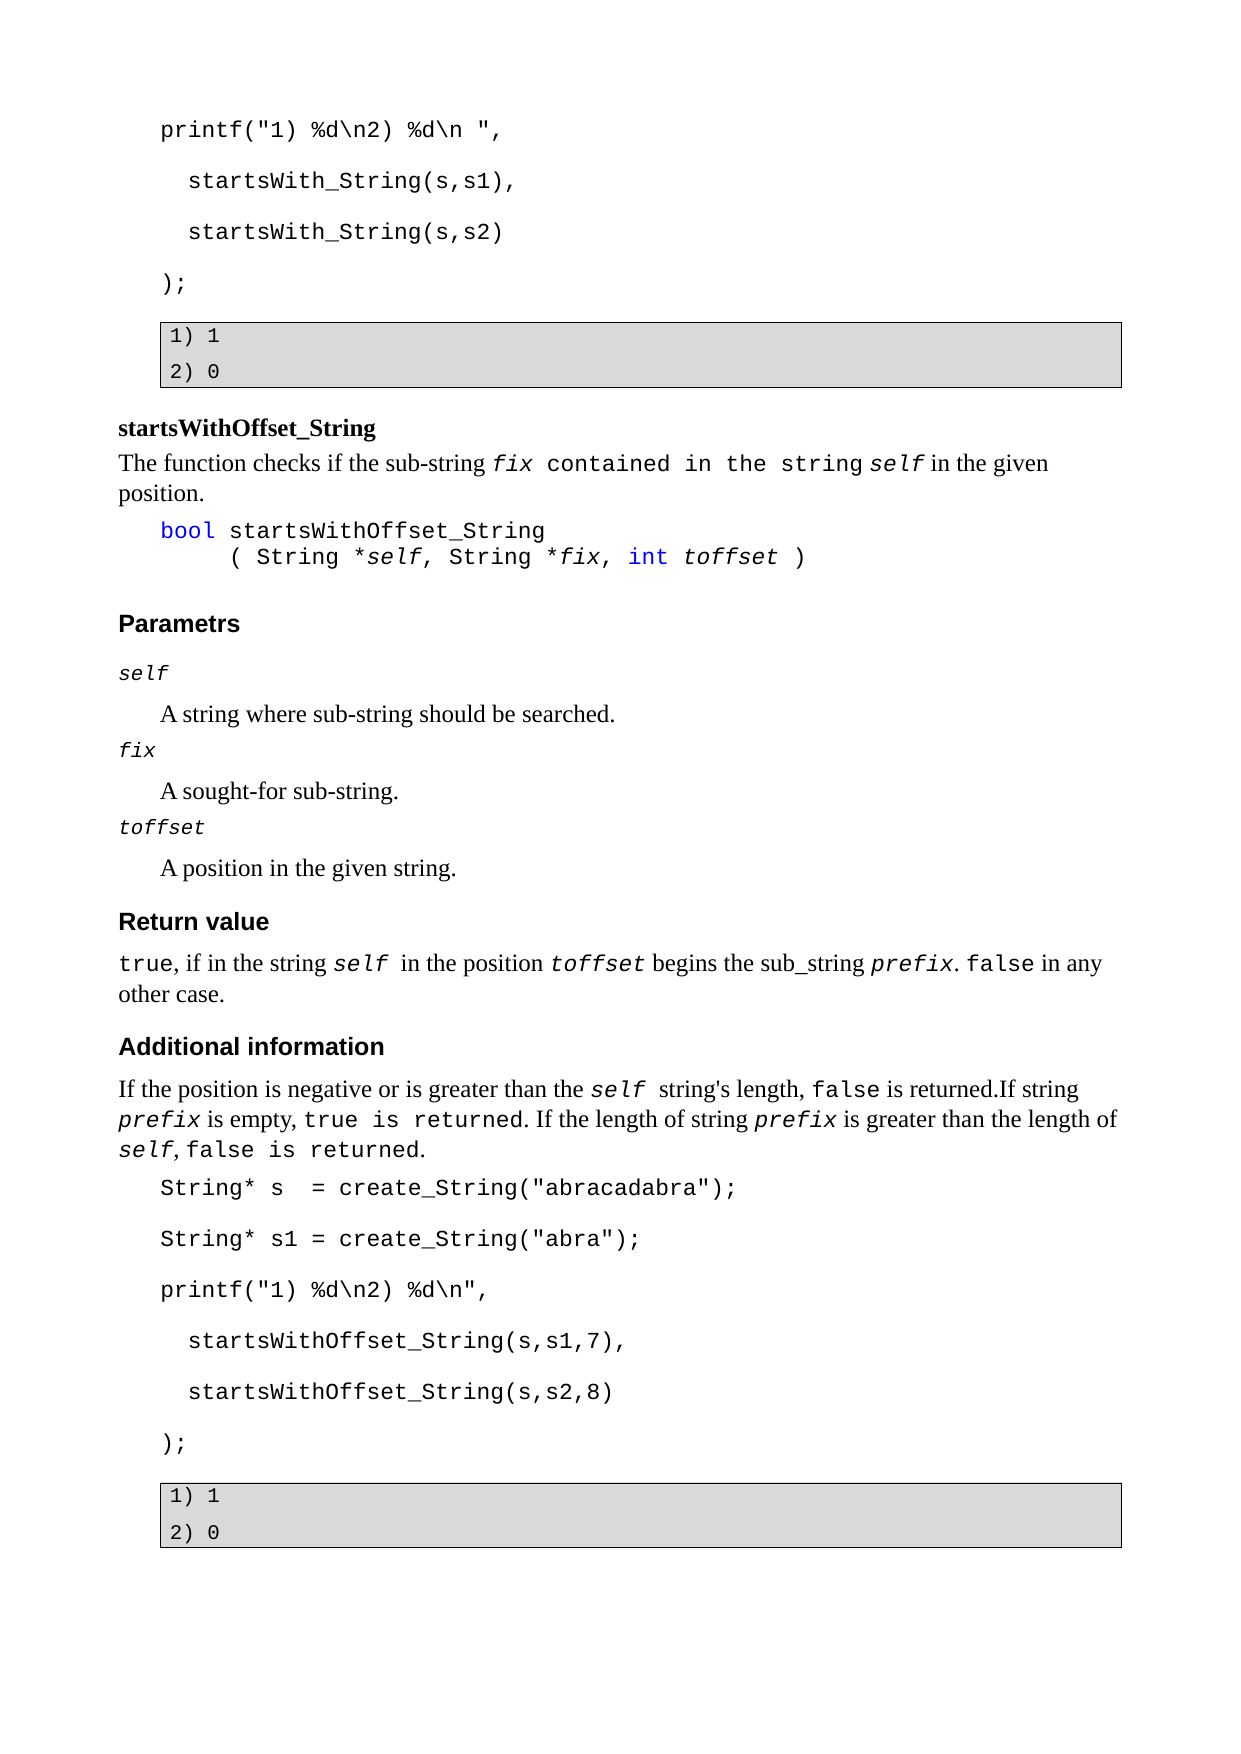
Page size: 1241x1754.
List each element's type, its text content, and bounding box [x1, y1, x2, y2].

text 2) 0 [161, 1518, 1121, 1547]
text bool startsWithOffset_String ( String *self, String *fix, int toffset ) [160, 519, 1122, 571]
text printf("1) %d\n2) %d\n", [160, 1279, 1122, 1304]
text 2) 0 [161, 358, 1121, 387]
text startsWithOffset_String(s,s2,8) [160, 1381, 1122, 1406]
text true, if in the string self in the position toffset begins the sub_string prefix. false in any other case. [118, 948, 1122, 1007]
subtitle startsWithOffset_String [118, 413, 1122, 442]
text startsWithOffset_String(s,s1,7), [160, 1329, 1122, 1356]
text startsWith_String(s,s1), [160, 169, 1122, 195]
text A sought-for sub-string. [159, 776, 1122, 805]
text 1) 1 [161, 1484, 1121, 1509]
text The function checks if the sub-string fix contained in the string self in the given position. [118, 448, 1122, 507]
text 1) 1 [161, 323, 1121, 349]
text self [118, 662, 1122, 686]
text A position in the given string. [159, 853, 1122, 882]
text If the position is negative or is greater than the self string's length, false is returned.If string prefix is empty, true is returned. If the length of string prefix is greater than the length of self, false is returned. [118, 1074, 1122, 1164]
text String* s = create_String("abracadabra"); [160, 1177, 1122, 1203]
text ); [160, 1431, 1122, 1457]
text fix [118, 740, 1122, 763]
text ); [160, 271, 1122, 297]
text toffset [118, 817, 1122, 841]
text String* s1 = create_String("abra"); [160, 1228, 1122, 1254]
text startsWith_String(s,s2) [160, 220, 1122, 246]
subtitle Return value [118, 907, 1122, 936]
text A string where sub-string should be searched. [159, 699, 1122, 727]
subtitle Additional information [118, 1032, 1122, 1061]
text printf("1) %d\n2) %d\n ", [160, 118, 1122, 144]
subtitle Parametrs [118, 609, 1122, 637]
